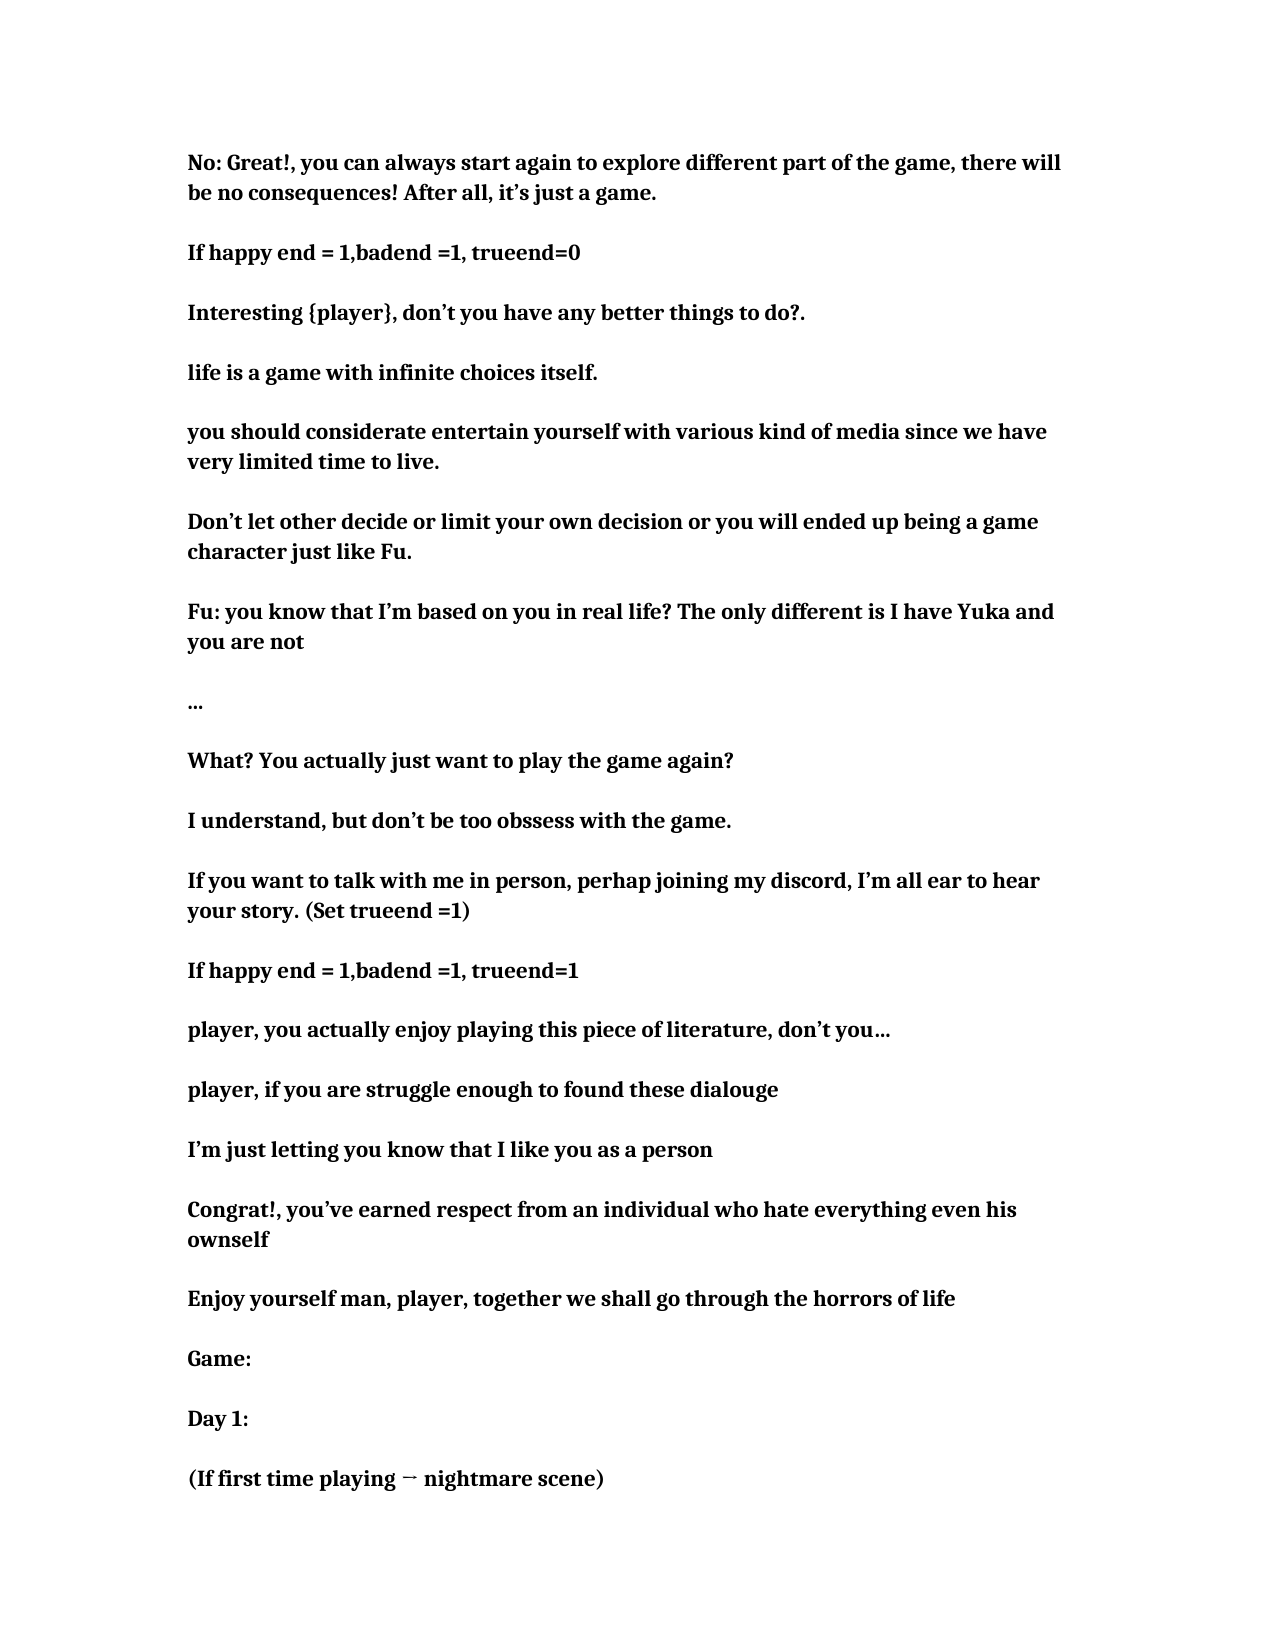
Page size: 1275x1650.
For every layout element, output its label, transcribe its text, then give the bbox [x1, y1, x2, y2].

text life is a game with infinite choices itself. [187, 359, 1087, 386]
text I’m just letting you know that I like you as a person [187, 1137, 1087, 1163]
text (If first time playing → nightmare scene) [187, 1465, 1087, 1492]
text player, if you are struggle enough to found these dialouge [187, 1077, 1087, 1103]
text ... [187, 689, 1087, 715]
text If happy end = 1,badend =1, trueend=1 [187, 958, 1087, 984]
text player, you actually enjoy playing this piece of literature, don’t you… [187, 1017, 1087, 1044]
text If happy end = 1,badend =1, trueend=0 [187, 240, 1087, 266]
text Congrat!, you’ve earned respect from an individual who hate everything even his ownself [187, 1196, 1087, 1253]
text Enjoy yourself man, player, together we shall go through the horrors of life [187, 1286, 1087, 1313]
text Fu: you know that I’m based on you in real life? The only different is I have Yuka and you are not [187, 599, 1087, 655]
text I understand, but don’t be too obssess with the game. [187, 808, 1087, 834]
text No: Great!, you can always start again to explore different part of the game, there will be no consequences! After all, it’s just a game. [187, 150, 1087, 207]
text Interesting {player}, don’t you have any better things to do?. [187, 299, 1087, 326]
text Don’t let other decide or limit your own decision or you will ended up being a game character just like Fu. [187, 509, 1087, 565]
text Game: [187, 1346, 1087, 1372]
text If you want to talk with me in person, perhap joining my discord, I’m all ear to hear your story. (Set trueend =1) [187, 868, 1087, 924]
text What? You actually just want to play the game again? [187, 748, 1087, 775]
text you should considerate entertain yourself with various kind of media since we have very limited time to live. [187, 419, 1087, 476]
text Day 1: [187, 1406, 1087, 1432]
